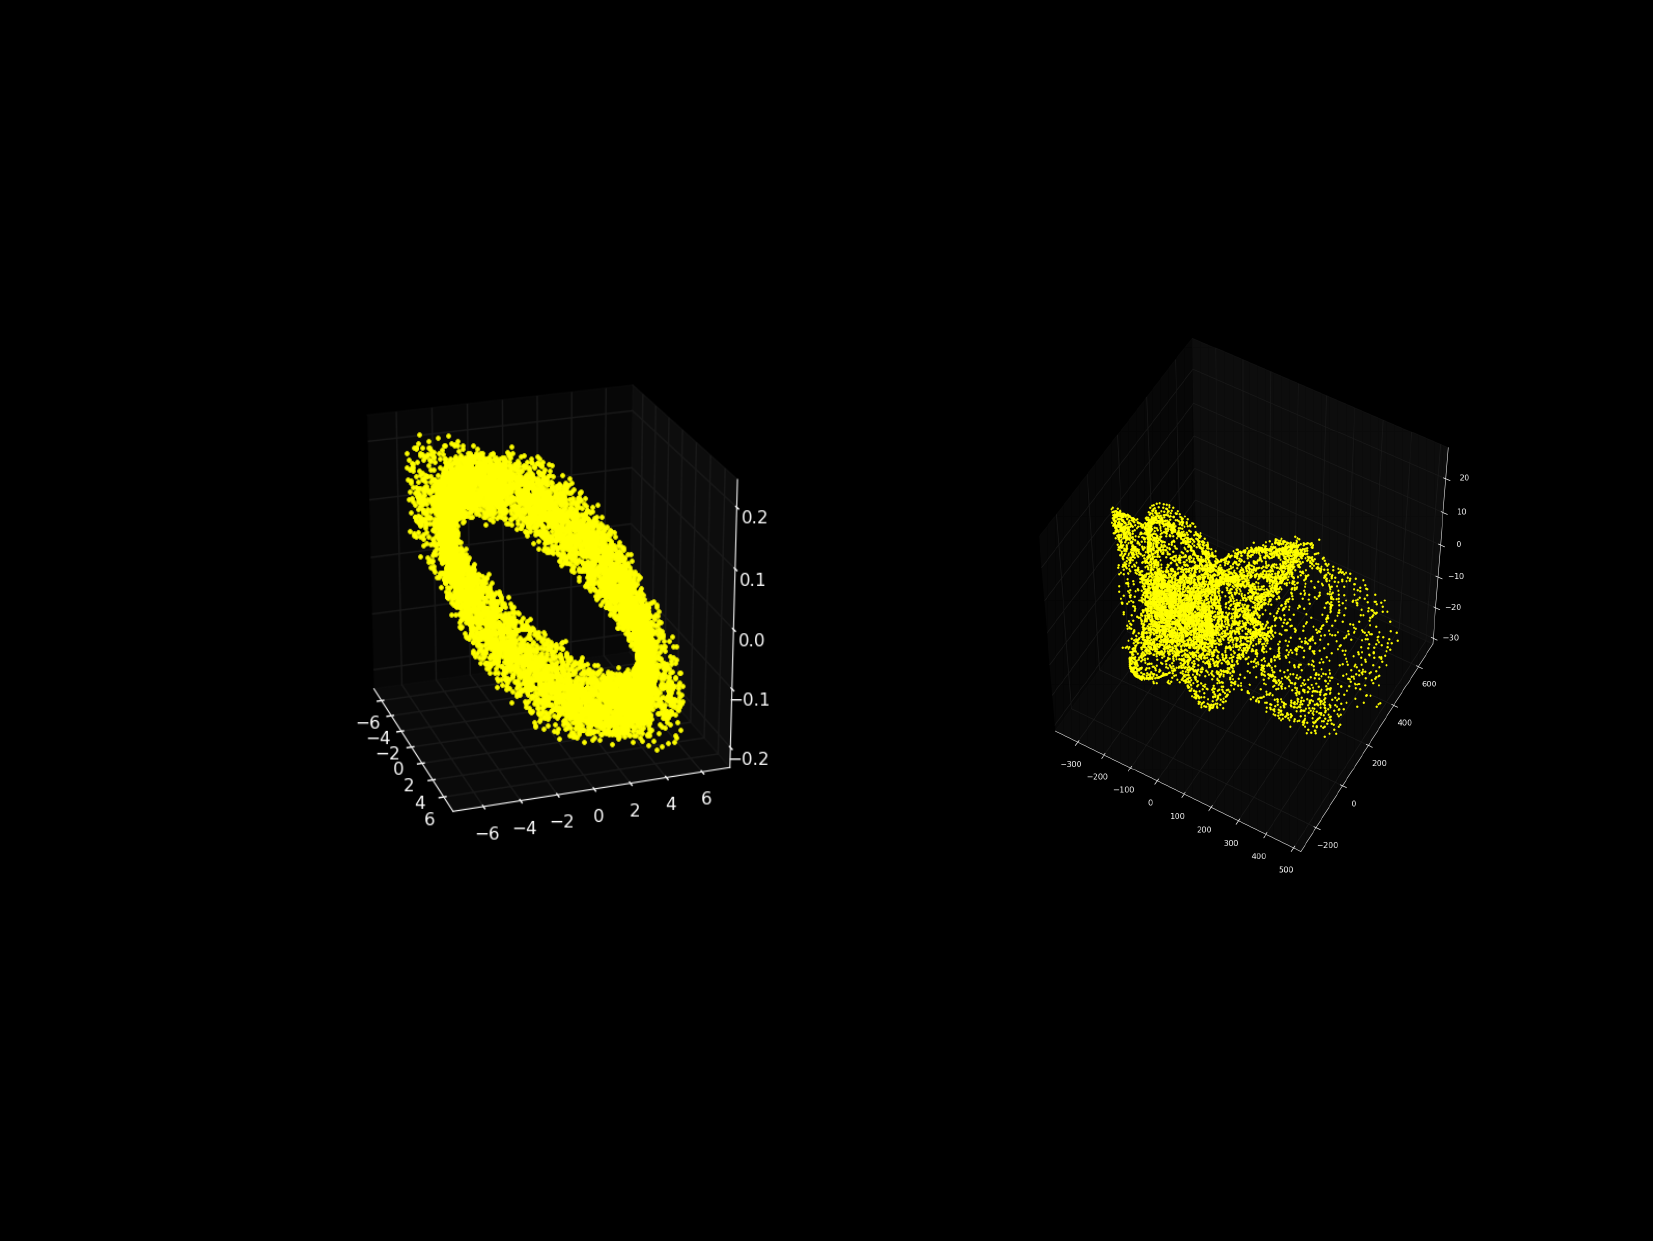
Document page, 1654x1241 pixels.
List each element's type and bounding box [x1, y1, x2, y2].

picture [108, 261, 1507, 938]
